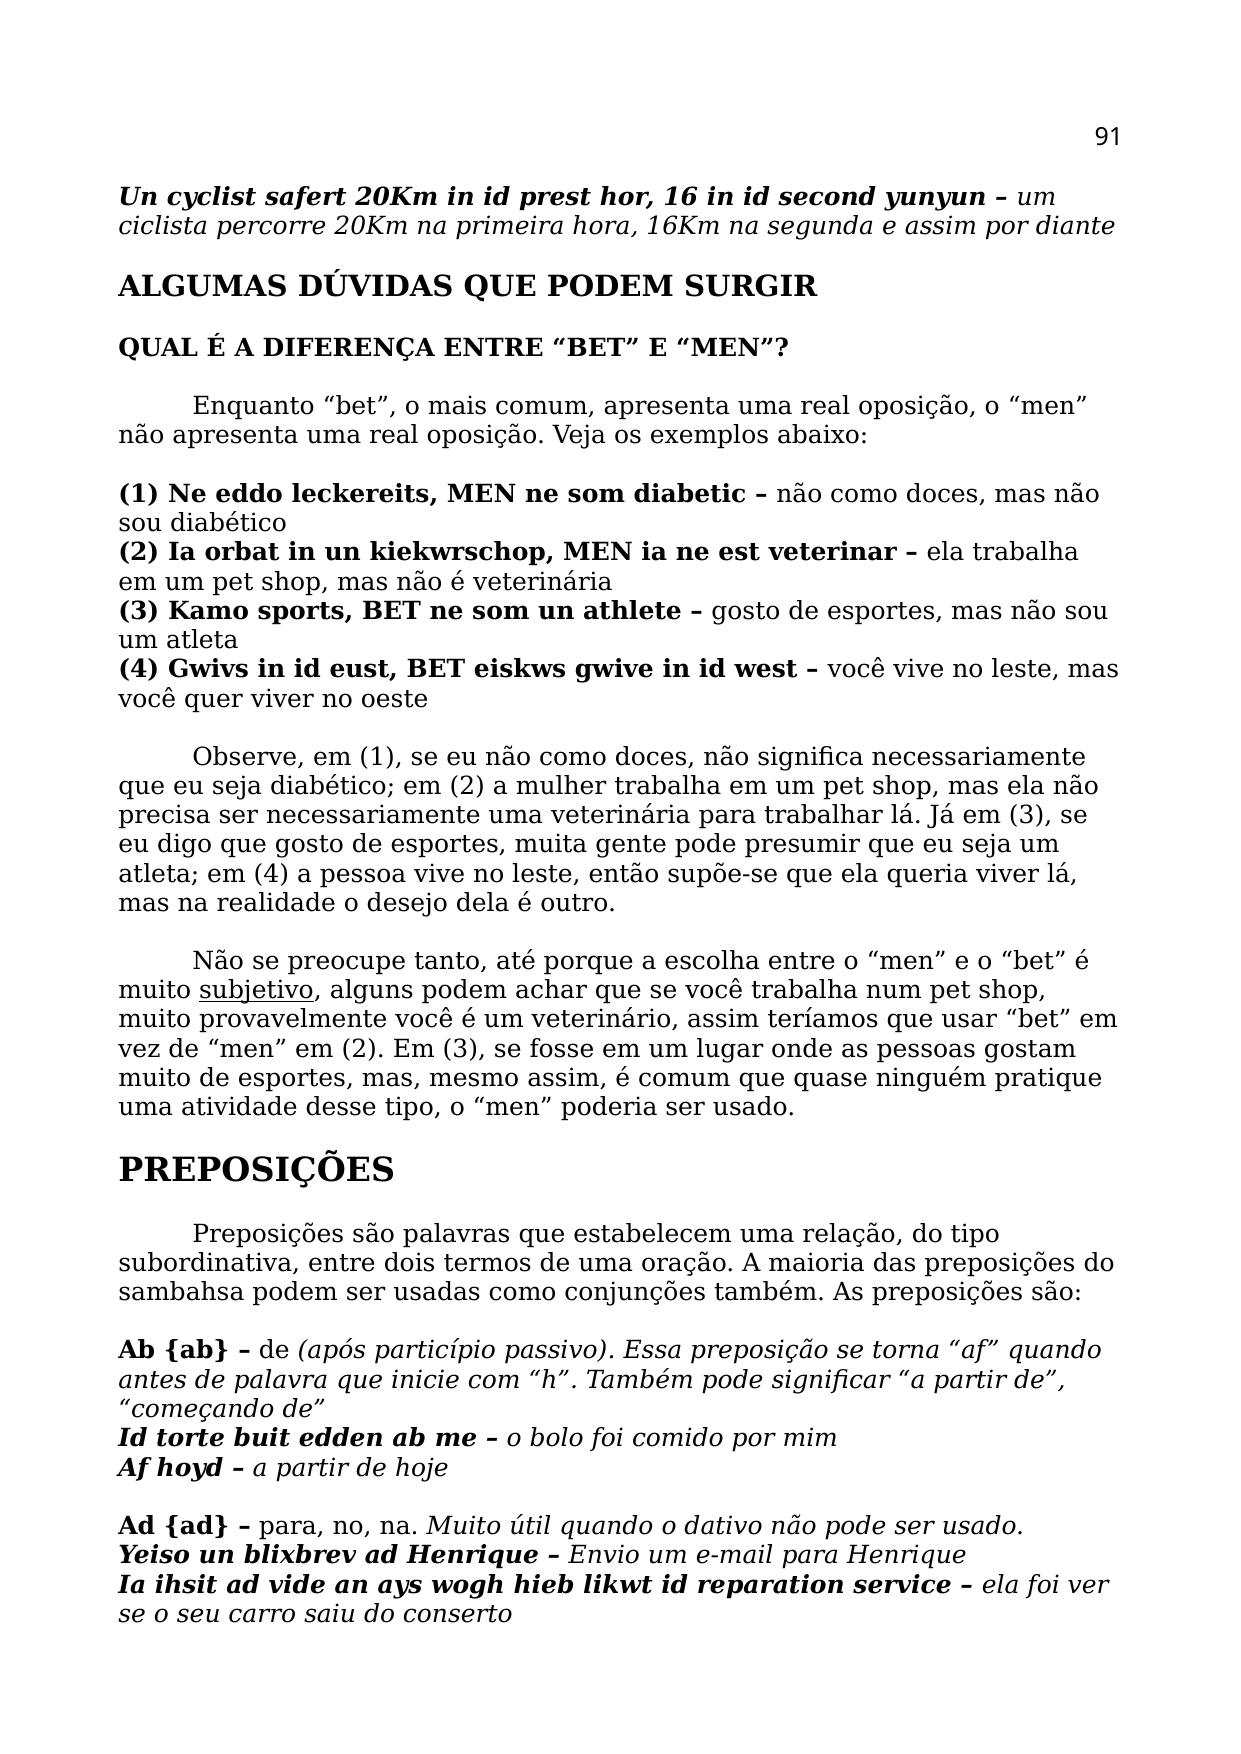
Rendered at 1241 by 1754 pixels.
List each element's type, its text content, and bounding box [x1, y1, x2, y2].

text (2) Ia orbat in un kiekwrschop, MEN ia ne est veterinar – ela trabalha em um pet shop, mas não é veterinária [118, 537, 1123, 596]
text Yeiso un blixbrev ad Henrique – Envio um e-mail para Henrique [118, 1541, 1123, 1570]
text Af hoyd – a partir de hoje [118, 1453, 1123, 1482]
text (3) Kamo sports, BET ne som un athlete – gosto de esportes, mas não sou um atleta [118, 596, 1123, 654]
subtitle ALGUMAS DÚVIDAS QUE PODEM SURGIR [118, 269, 1123, 304]
text Id torte buit edden ab me – o bolo foi comido por mim [118, 1423, 1123, 1453]
text Preposições são palavras que estabelecem uma relação, do tipo subordinativa, entre dois termos de uma oração. A maioria das preposições do sambahsa podem ser usadas como conjunções também. As preposições são: [118, 1219, 1123, 1306]
text Un cyclist safert 20Km in id prest hor, 16 in id second yunyun – um ciclista percorre 20Km na primeira hora, 16Km na segunda e assim por diante [118, 182, 1123, 240]
text (1) Ne eddo leckereits, MEN ne som diabetic – não como doces, mas não sou diabético [118, 479, 1123, 537]
text Ab {ab} – de (após particípio passivo). Essa preposição se torna “af” quando antes de palavra que inicie com “h”. Também pode significar “a partir de”, “começando de” [118, 1336, 1123, 1423]
text Enquanto “bet”, o mais comum, apresenta uma real oposição, o “men” não apresenta uma real oposição. Veja os exemplos abaixo: [118, 391, 1123, 450]
subtitle QUAL É A DIFERENÇA ENTRE “BET” E “MEN”? [118, 333, 1123, 362]
text Não se preocupe tanto, até porque a escolha entre o “men” e o “bet” é muito subjetivo, alguns podem achar que se você trabalha num pet shop, muito provavelmente você é um veterinário, assim teríamos que usar “bet” em vez de “men” em (2). Em (3), se fosse em um lugar onde as pessoas gostam muito de esportes, mas, mesmo assim, é comum que quase ninguém pratique uma atividade desse tipo, o “men” poderia ser usado. [118, 946, 1123, 1121]
text Ad {ad} – para, no, na. Muito útil quando o dativo não pode ser usado. [118, 1511, 1123, 1541]
text Observe, em (1), se eu não como doces, não significa necessariamente que eu seja diabético; em (2) a mulher trabalha em um pet shop, mas ela não precisa ser necessariamente uma veterinária para trabalhar lá. Já em (3), se eu digo que gosto de esportes, muita gente pode presumir que eu seja um atleta; em (4) a pessoa vive no leste, então supõe-se que ela queria viver lá, mas na realidade o desejo dela é outro. [118, 742, 1123, 917]
text (4) Gwivs in id eust, BET eiskws gwive in id west – você vive no leste, mas você quer viver no oeste [118, 654, 1123, 713]
text Ia ihsit ad vide an ays wogh hieb likwt id reparation service – ela foi ver se o seu carro saiu do conserto [118, 1570, 1123, 1628]
subtitle PREPOSIÇÕES [118, 1151, 1123, 1190]
